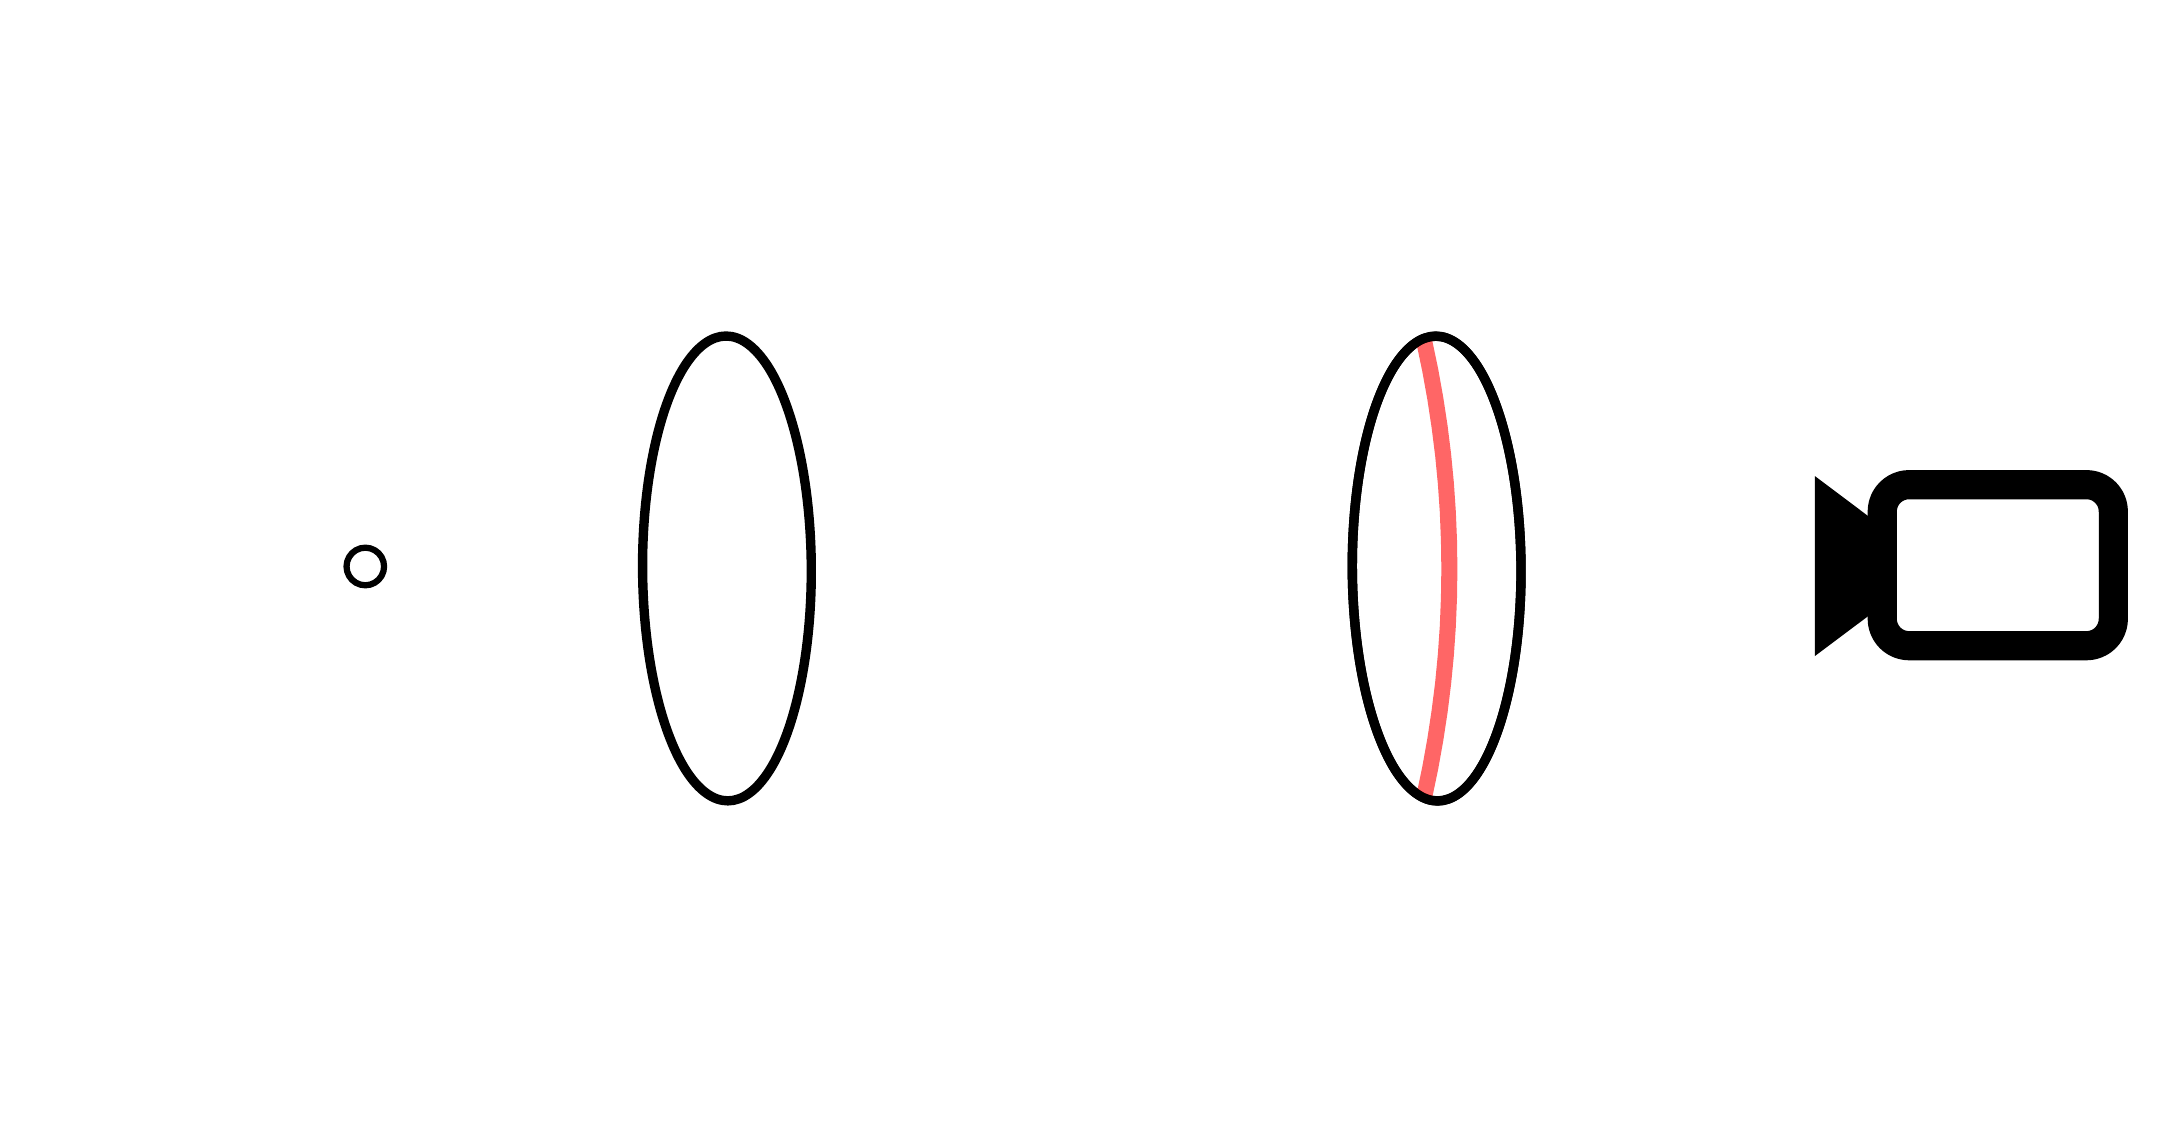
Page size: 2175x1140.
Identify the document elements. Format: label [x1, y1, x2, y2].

text_box [1357, 341, 1516, 796]
text_box [642, 336, 812, 801]
text_box [1882, 484, 2114, 646]
text_box [1814, 476, 1875, 657]
